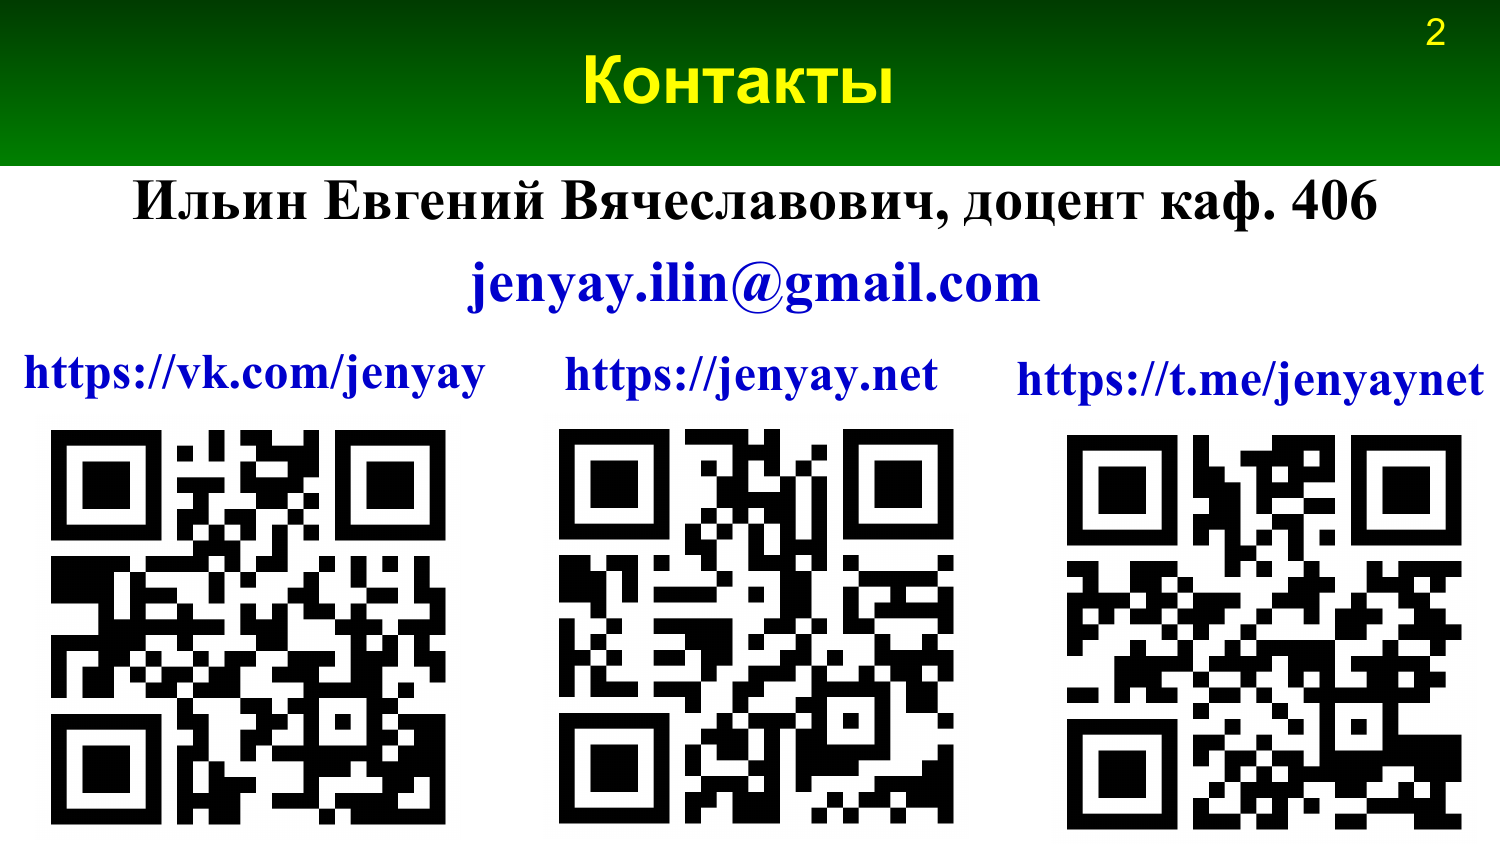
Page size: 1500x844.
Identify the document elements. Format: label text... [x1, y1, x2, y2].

text_box https://t.me/jenyaynet [1001, 338, 1500, 439]
title Контакты [88, 24, 1389, 130]
picture [35, 414, 461, 840]
text_box Ильин Евгений Вячеславович, доцент каф. 406 jenyay.ilin@gmail.com [35, 154, 1477, 333]
text_box https://jenyay.net [549, 332, 956, 413]
text_box https://vk.com/jenyay [8, 330, 502, 431]
picture [543, 413, 969, 839]
picture [1051, 419, 1477, 844]
